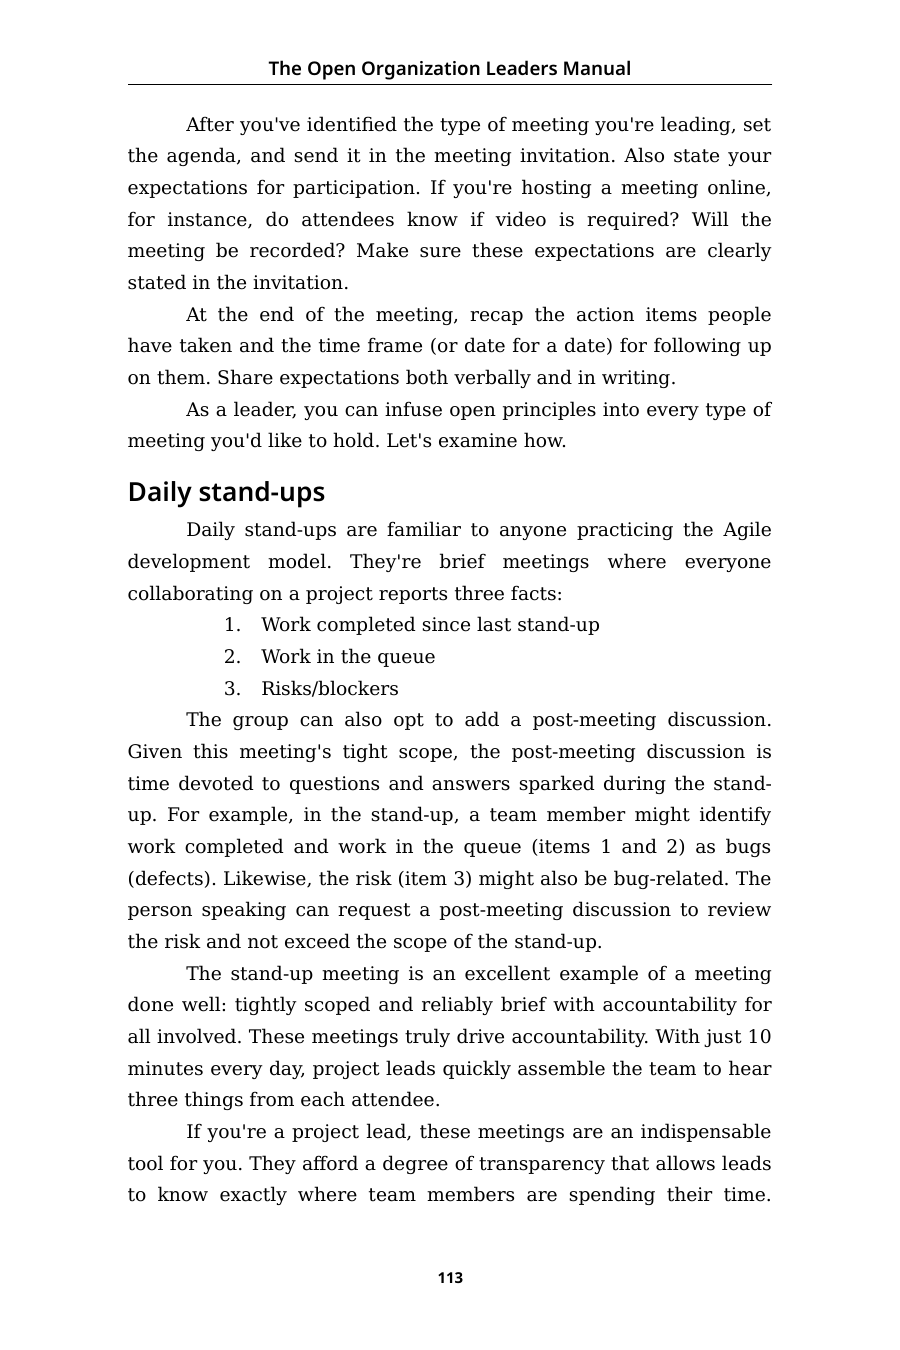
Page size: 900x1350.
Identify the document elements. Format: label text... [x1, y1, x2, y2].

text As a leader, you can infuse open principles into every type of meeting you'd like to hold. Let's examine how. [127, 399, 772, 452]
text The group can also opt to add a post-meeting discussion. Given this meeting's tight scope, the post-meeting discussion is time devoted to questions and answers sparked during the stand-up. For example, in the stand-up, a team member might identify work completed and work in the queue (items 1 and 2) as bugs (defects). Likewise, the risk (item 3) might also be bug-related. The person speaking can request a post-meeting discussion to review the risk and not exceed the scope of the stand-up. [127, 709, 772, 953]
text After you've identified the type of meeting you're leading, set the agenda, and send it in the meeting invitation. Also state your expectations for participation. If you're hosting a meeting online, for instance, do attendees know if video is required? Will the meeting be recorded? Make sure these expectations are clearly stated in the invitation. [127, 114, 772, 294]
text At the end of the meeting, recap the action items people have taken and the time frame (or date for a date) for following up on them. Share expectations both verbally and in writing. [127, 304, 772, 389]
list Risks/blockers [223, 678, 772, 700]
list Work completed since last stand-up [223, 614, 772, 636]
list Work in the queue [223, 646, 772, 668]
text Daily stand-ups are familiar to anyone practicing the Agile development model. They're brief meetings where everyone collaborating on a project reports three facts: [127, 519, 772, 605]
text The stand-up meeting is an excellent example of a meeting done well: tightly scoped and reliably brief with accountability for all involved. These meetings truly drive accountability. With just 10 minutes every day, project leads quickly assemble the team to hear three things from each attendee. [127, 963, 772, 1111]
text If you're a project lead, these meetings are an indispensable tool for you. They afford a degree of transparency that allows leads to know exactly where team members are spending their time. [127, 1121, 772, 1206]
subtitle Daily stand-ups [127, 477, 772, 507]
